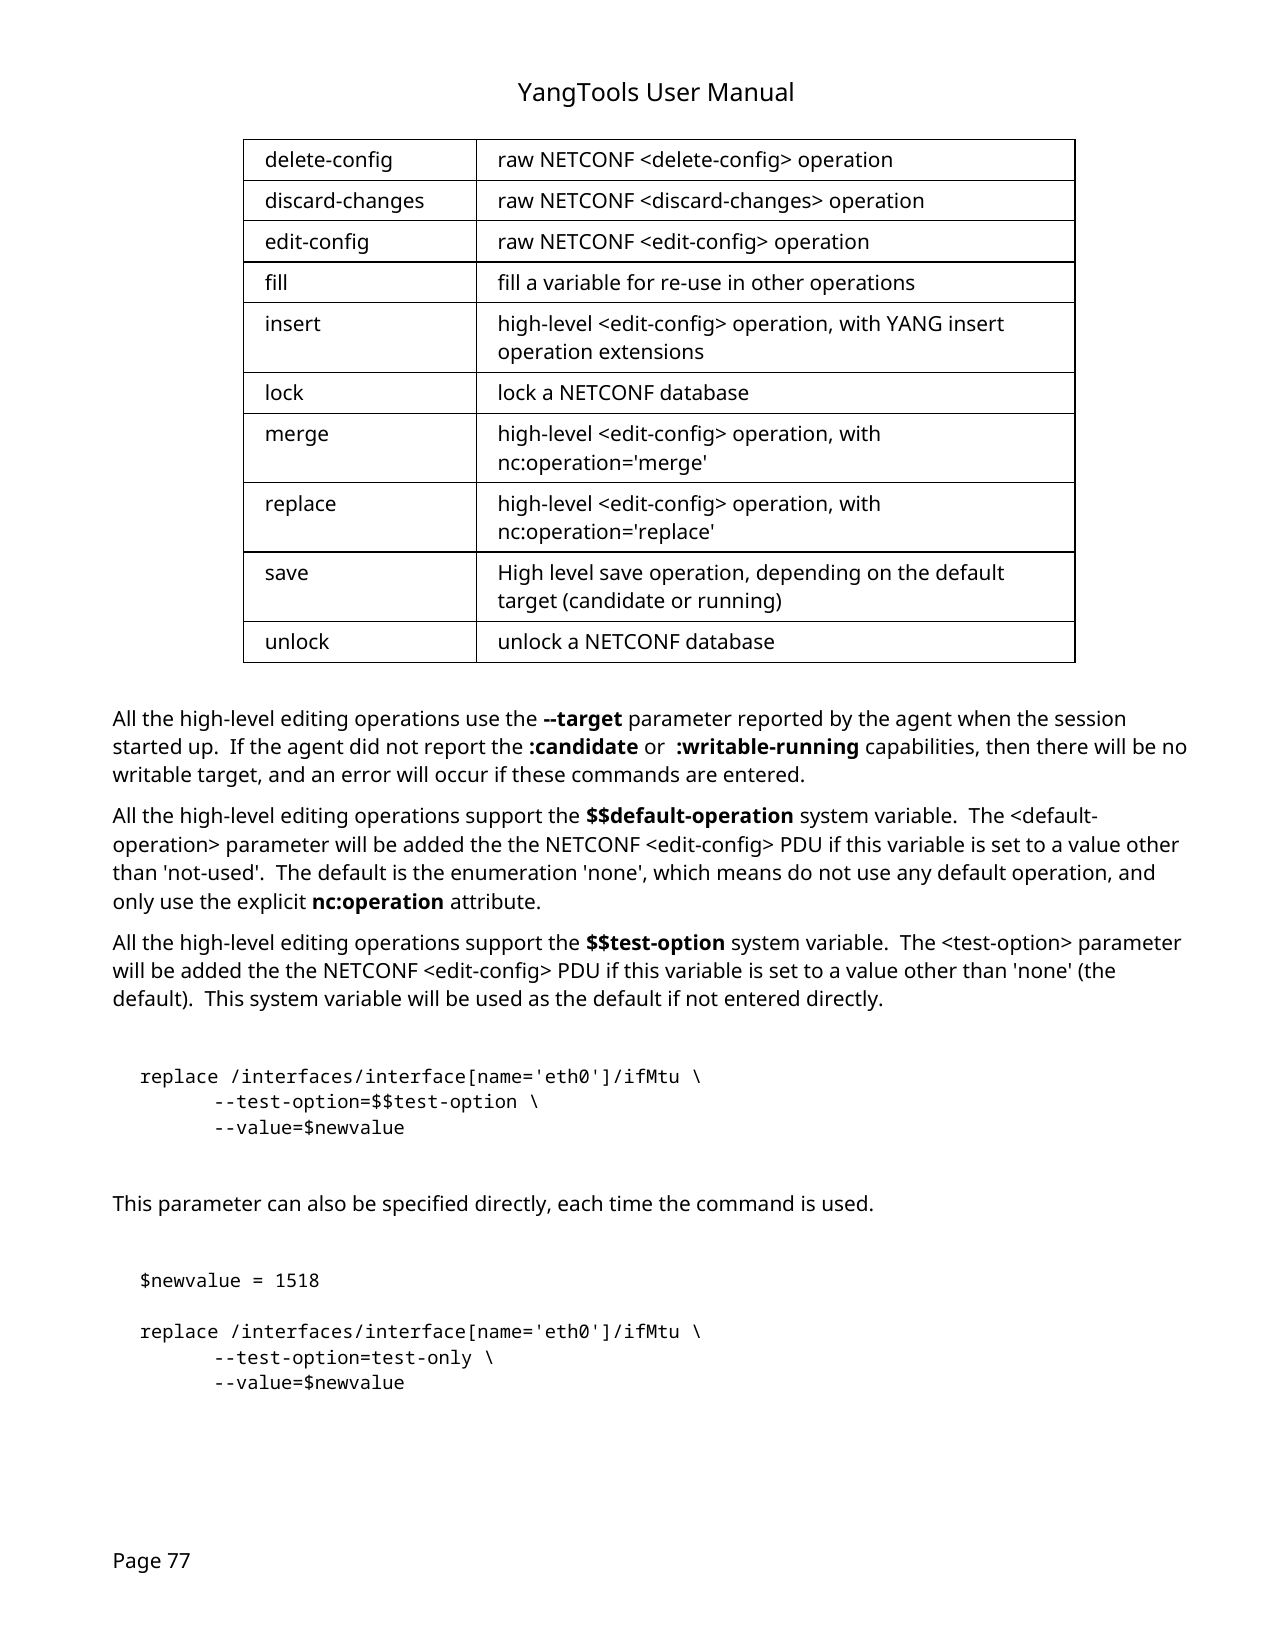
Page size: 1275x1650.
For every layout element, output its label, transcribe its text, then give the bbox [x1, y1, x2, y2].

text All the high-level editing operations support the $$test-option system variable. The <test-option> parameter will be added the the NETCONF <edit-config> PDU if this variable is set to a value other than 'none' (the default). This system variable will be used as the default if not entered directly. [112, 928, 1200, 1013]
table_cell lock [244, 373, 476, 413]
table_cell high-level <edit-config> operation, with nc:operation='merge' [477, 414, 1074, 482]
table_cell discard-changes [244, 181, 476, 220]
table_cell fill a variable for re-use in other operations [477, 263, 1074, 302]
text replace /interfaces/interface[name='eth0']/ifMtu \ --test-option=$$test-option \ --value=$newvalue [139, 1063, 1200, 1139]
table_cell raw NETCONF <edit-config> operation [477, 221, 1074, 261]
table_cell raw NETCONF <discard-changes> operation [477, 181, 1074, 220]
table_cell unlock a NETCONF database [477, 622, 1074, 662]
table_cell merge [244, 414, 476, 482]
text This parameter can also be specified directly, each time the command is used. [112, 1189, 1200, 1217]
table_cell high-level <edit-config> operation, with nc:operation='replace' [477, 483, 1074, 551]
table_cell raw NETCONF <delete-config> operation [477, 140, 1074, 179]
table_cell delete-config [244, 140, 476, 179]
text All the high-level editing operations use the --target parameter reported by the agent when the session started up. If the agent did not report the :candidate or :writable-running capabilities, then there will be no writable target, and an error will occur if these commands are entered. [112, 704, 1200, 789]
table_cell lock a NETCONF database [477, 373, 1074, 413]
table_cell high-level <edit-config> operation, with YANG insert operation extensions [477, 303, 1074, 372]
table_cell edit-config [244, 221, 476, 261]
table_cell insert [244, 303, 476, 372]
text All the high-level editing operations support the $$default-operation system variable. The <default-operation> parameter will be added the the NETCONF <edit-config> PDU if this variable is set to a value other than 'not-used'. The default is the enumeration 'none', which means do not use any default operation, and only use the explicit nc:operation attribute. [112, 801, 1200, 915]
table_cell save [244, 553, 476, 621]
table_cell fill [244, 263, 476, 302]
text $newvalue = 1518 replace /interfaces/interface[name='eth0']/ifMtu \ --test-option=test-only \ --value=$newvalue [139, 1267, 1200, 1395]
table_cell replace [244, 483, 476, 551]
table_cell High level save operation, depending on the default target (candidate or running) [477, 553, 1074, 621]
table_cell unlock [244, 622, 476, 662]
